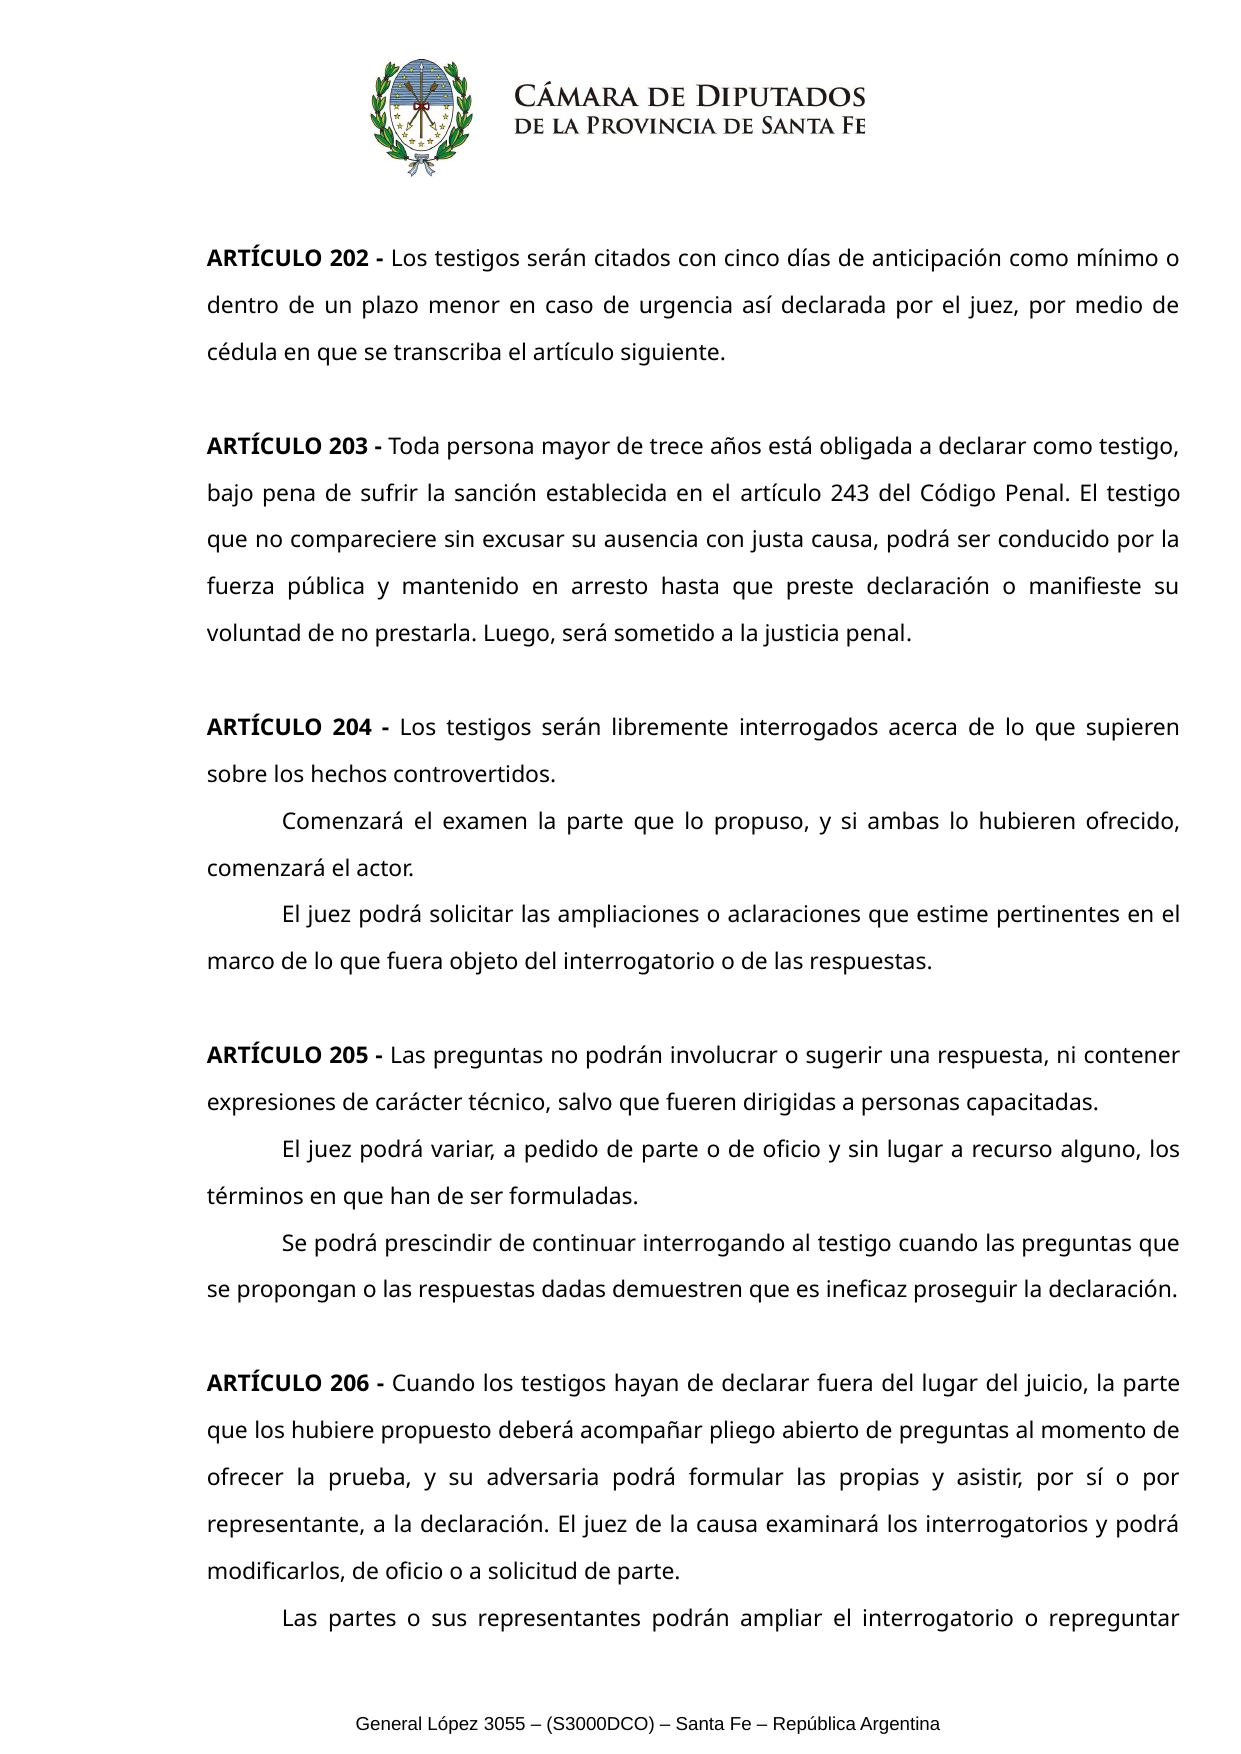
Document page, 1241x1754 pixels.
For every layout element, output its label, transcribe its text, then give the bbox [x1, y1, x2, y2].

text ARTÍCULO 204 - Los testigos serán libremente interrogados acerca de lo que supieren sobre los hechos controvertidos. [207, 711, 1181, 789]
text Las partes o sus representantes podrán ampliar el interrogatorio o repreguntar [207, 1602, 1181, 1633]
picture [370, 59, 866, 181]
text Se podrá prescindir de continuar interrogando al testigo cuando las preguntas que se propongan o las respuestas dadas demuestren que es ineficaz proseguir la declaración. [207, 1227, 1181, 1305]
text Comenzará el examen la parte que lo propuso, y si ambas lo hubieren ofrecido, comenzará el actor. [207, 805, 1181, 883]
text ARTÍCULO 203 - Toda persona mayor de trece años está obligada a declarar como testigo, bajo pena de sufrir la sanción establecida en el artículo 243 del Código Penal. El testigo que no compareciere sin excusar su ausencia con justa causa, podrá ser conducido por la fuerza pública y mantenido en arresto hasta que preste declaración o manifieste su voluntad de no prestarla. Luego, será sometido a la justicia penal. [207, 430, 1181, 648]
text ARTÍCULO 205 - Las preguntas no podrán involucrar o sugerir una respuesta, ni contener expresiones de carácter técnico, salvo que fueren dirigidas a personas capacitadas. [207, 1039, 1181, 1117]
text ARTÍCULO 202 - Los testigos serán citados con cinco días de anticipación como mínimo o dentro de un plazo menor en caso de urgencia así declarada por el juez, por medio de cédula en que se transcriba el artículo siguiente. [207, 242, 1181, 367]
text El juez podrá variar, a pedido de parte o de oficio y sin lugar a recurso alguno, los términos en que han de ser formuladas. [207, 1133, 1181, 1211]
text ARTÍCULO 206 - Cuando los testigos hayan de declarar fuera del lugar del juicio, la parte que los hubiere propuesto deberá acompañar pliego abierto de preguntas al momento de ofrecer la prueba, y su adversaria podrá formular las propias y asistir, por sí o por representante, a la declaración. El juez de la causa examinará los interrogatorios y podrá modificarlos, de oficio o a solicitud de parte. [207, 1367, 1181, 1586]
text El juez podrá solicitar las ampliaciones o aclaraciones que estime pertinentes en el marco de lo que fuera objeto del interrogatorio o de las respuestas. [207, 898, 1181, 977]
